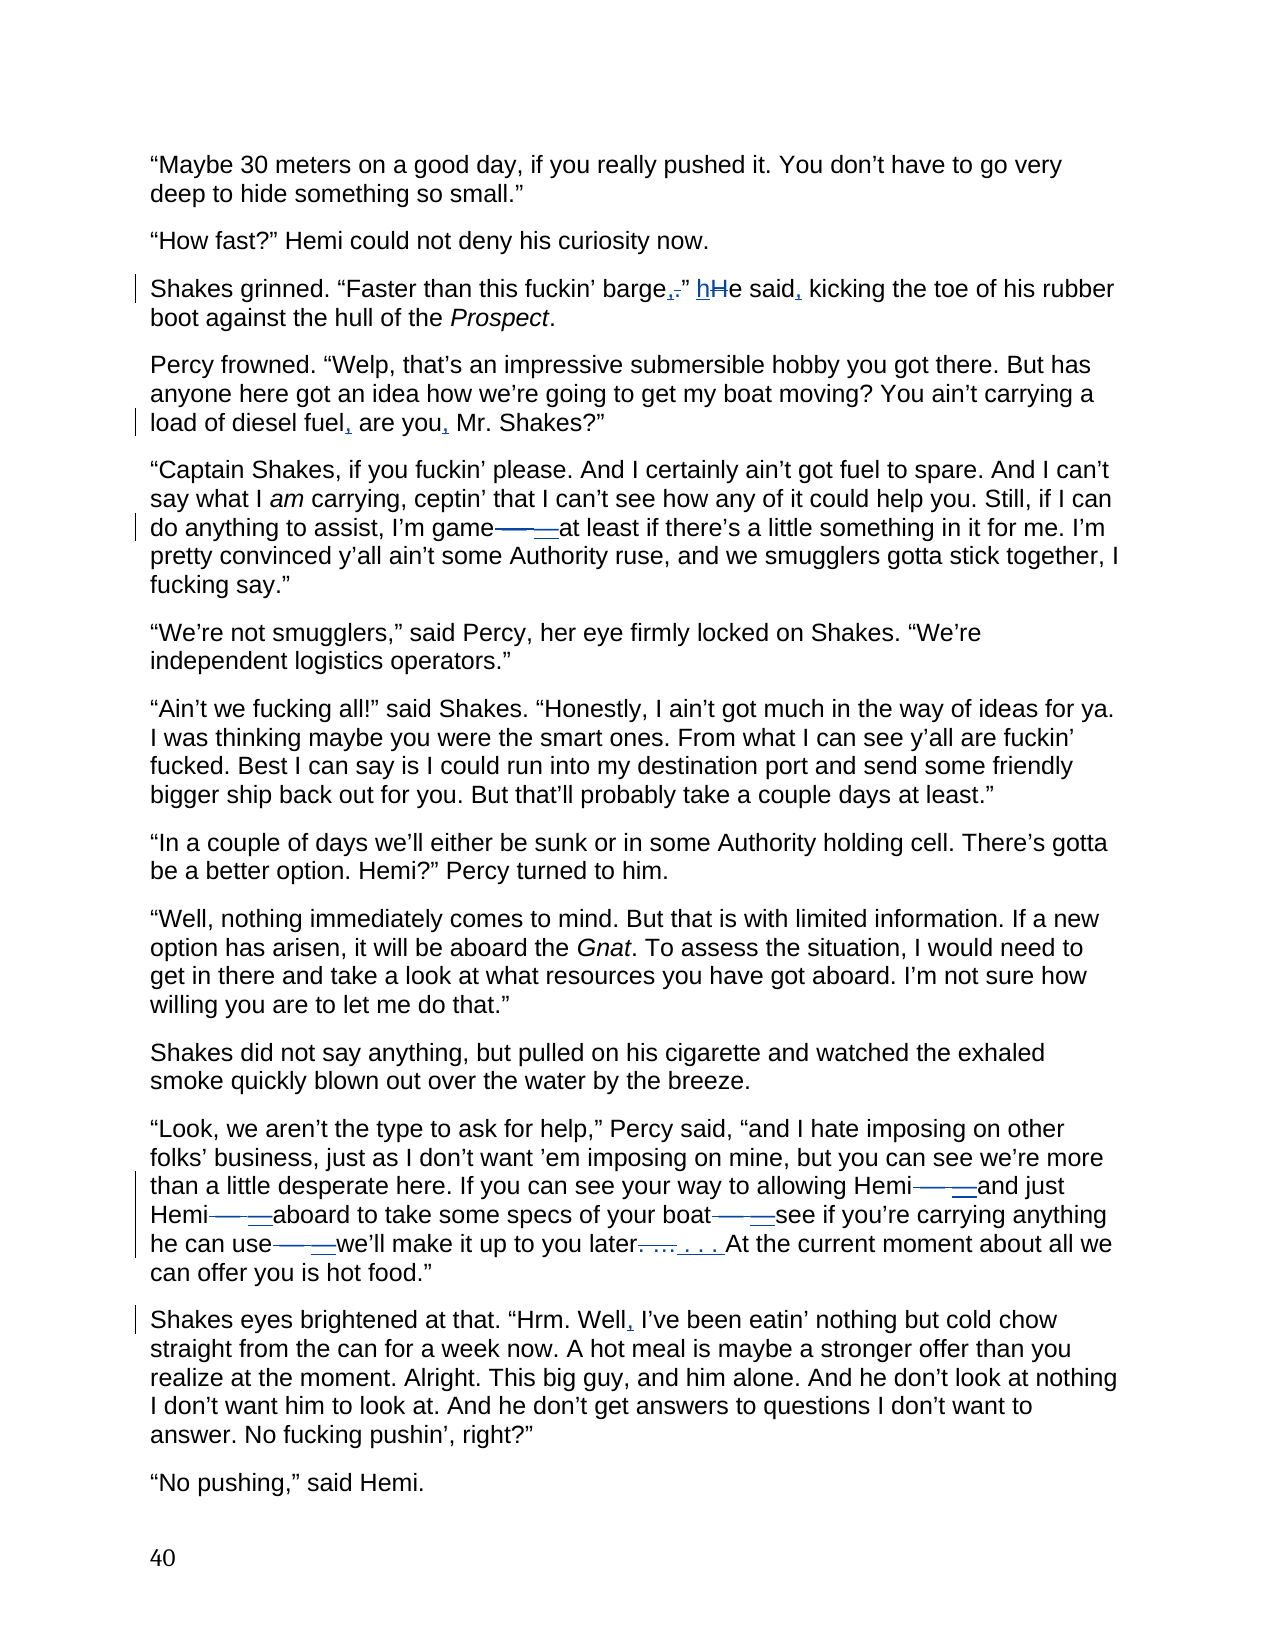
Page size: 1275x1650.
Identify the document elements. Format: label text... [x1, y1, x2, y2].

text Shakes eyes brightened at that. “Hrm. Well, I’ve been eatin’ nothing but cold chow straight from the can for a week now. A hot meal is maybe a stronger offer than you realize at the moment. Alright. This big guy, and him alone. And he don’t look at nothing I don’t want him to look at. And he don’t get answers to questions I don’t want to answer. No fucking pushin’, right?” [150, 1305, 1125, 1449]
text Shakes grinned. “Faster than this fuckin’ barge,” he said, kicking the toe of his rubber boot against the hull of the Prospect. [150, 274, 1125, 331]
text “No pushing,” said Hemi. [150, 1467, 1125, 1496]
text “How fast?” Hemi could not deny his curiosity now. [150, 226, 1125, 255]
text “Maybe 30 meters on a good day, if you really pushed it. You don’t have to go very deep to hide something so small.” [150, 150, 1125, 207]
text “In a couple of days we’ll either be sunk or in some Authority holding cell. There’s gotta be a better option. Hemi?” Percy turned to him. [150, 827, 1125, 885]
text Shakes did not say anything, but pulled on his cigarette and watched the exhaled smoke quickly blown out over the water by the breeze. [150, 1037, 1125, 1095]
text “We’re not smugglers,” said Percy, her eye firmly locked on Shakes. “We’re independent logistics operators.” [150, 617, 1125, 675]
text “Ain’t we fucking all!” said Shakes. “Honestly, I ain’t got much in the way of ideas for ya. I was thinking maybe you were the smart ones. From what I can see y’all are fuckin’ fucked. Best I can say is I could run into my destination port and send some friendly bigger ship back out for you. But that’ll probably take a couple days at least.” [150, 694, 1125, 809]
text Percy frowned. “Welp, that’s an impressive submersible hobby you got there. But has anyone here got an idea how we’re going to get my boat moving? You ain’t carrying a load of diesel fuel, are you, Mr. Shakes?” [150, 350, 1125, 436]
text “Captain Shakes, if you fuckin’ please. And I certainly ain’t got fuel to spare. And I can’t say what I am carrying, ceptin’ that I can’t see how any of it could help you. Still, if I can do anything to assist, I’m game—at least if there’s a little something in it for me. I’m pretty convinced y’all ain’t some Authority ruse, and we smugglers gotta stick together, I fucking say.” [150, 455, 1125, 599]
text “Well, nothing immediately comes to mind. But that is with limited information. If a new option has arisen, it will be aboard the Gnat. To assess the situation, I would need to get in there and take a look at what resources you have got aboard. I’m not sure how willing you are to let me do that.” [150, 904, 1125, 1019]
text “Look, we aren’t the type to ask for help,” Percy said, “and I hate imposing on other folks’ business, just as I don’t want ’em imposing on mine, but you can see we’re more than a little desperate here. If you can see your way to allowing Hemi—and just Hemi—aboard to take some specs of your boat—see if you’re carrying anything he can use—we’ll make it up to you later . . . At the current moment about all we can offer you is hot food.” [150, 1114, 1125, 1286]
